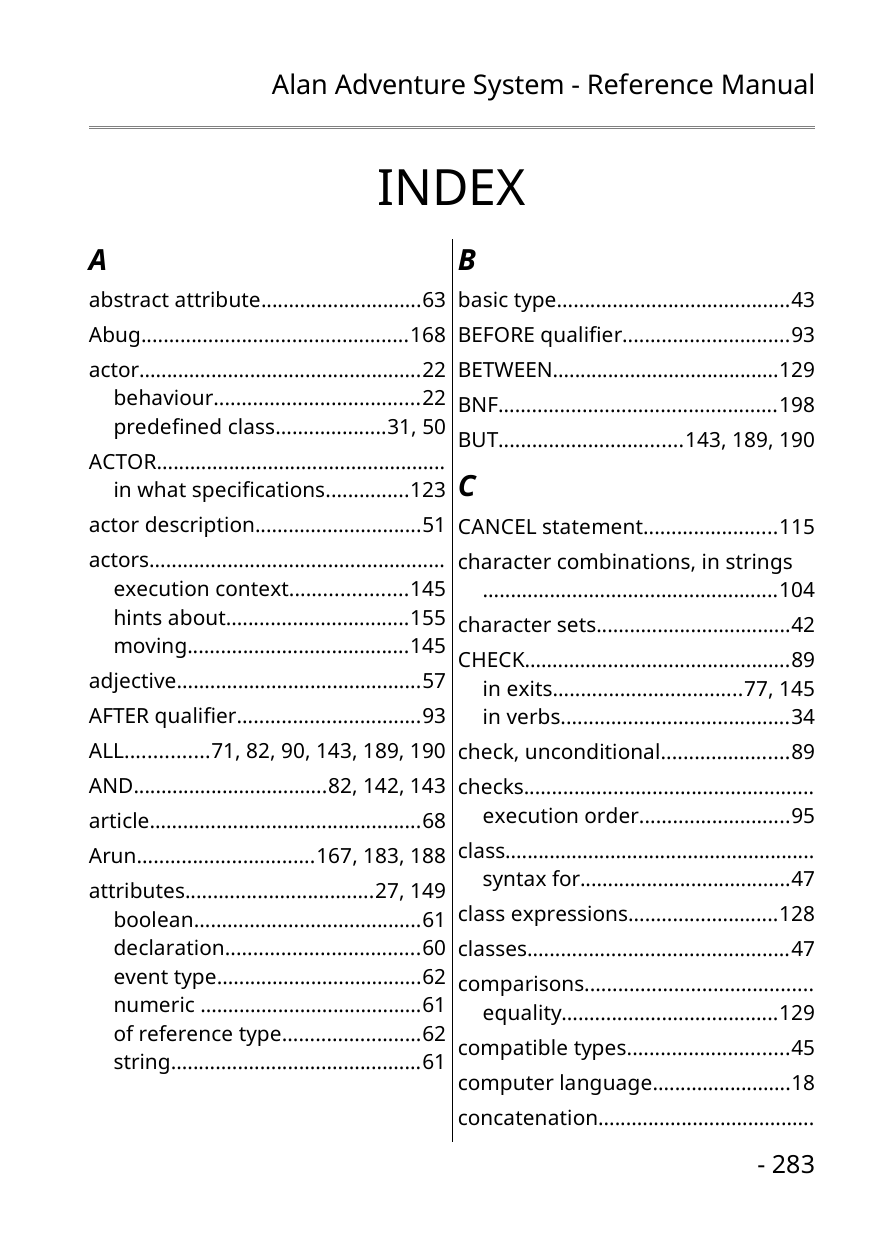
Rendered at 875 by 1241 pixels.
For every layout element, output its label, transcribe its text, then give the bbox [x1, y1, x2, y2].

text CANCEL statement 115 [458, 512, 815, 540]
text checks [458, 772, 815, 801]
text CHECK 89 [458, 645, 815, 674]
text event type 62 [113, 962, 446, 990]
text predefined class 31, 50 [113, 412, 446, 440]
text AFTER qualifier 93 [88, 701, 446, 729]
text equality 129 [482, 998, 815, 1026]
text computer language 18 [458, 1068, 815, 1096]
text basic type 43 [458, 285, 815, 313]
text string 61 [113, 1047, 446, 1076]
text comparisons [458, 969, 815, 998]
text in what specifications 123 [113, 475, 446, 504]
text B [458, 239, 815, 278]
text concatenation [458, 1103, 815, 1131]
text compatible types 45 [458, 1033, 815, 1061]
text ALL 71, 82, 90, 143, 189, 190 [88, 736, 446, 764]
text attributes 27, 149 [88, 876, 446, 904]
text classes 47 [458, 934, 815, 963]
text numeric 61 [113, 990, 446, 1019]
text moving 145 [113, 631, 446, 659]
text check, unconditional 89 [458, 737, 815, 766]
text class expressions 128 [458, 899, 815, 928]
text of reference type 62 [113, 1019, 446, 1047]
text actor description 51 [88, 510, 446, 539]
text ACTOR [88, 447, 446, 475]
text Abug 168 [88, 320, 446, 348]
text behaviour 22 [113, 383, 446, 412]
text Arun 167, 183, 188 [88, 841, 446, 869]
text C [458, 466, 815, 505]
text actor 22 [88, 355, 446, 383]
text abstract attribute 63 [88, 285, 446, 313]
text article 68 [88, 806, 446, 834]
text BEFORE qualifier 93 [458, 320, 815, 348]
text BNF 198 [458, 390, 815, 418]
text hints about 155 [113, 602, 446, 631]
text AND 82, 142, 143 [88, 771, 446, 799]
text execution context 145 [113, 574, 446, 602]
text boolean 61 [113, 904, 446, 933]
text in verbs 34 [482, 702, 815, 731]
text character sets 42 [458, 610, 815, 639]
text A [88, 239, 446, 278]
text class [458, 836, 815, 864]
text actors [88, 545, 446, 574]
text declaration 60 [113, 933, 446, 962]
text syntax for 47 [482, 864, 815, 893]
text BUT 143, 189, 190 [458, 425, 815, 453]
text adjective 57 [88, 666, 446, 694]
text INDEX [88, 152, 815, 220]
text BETWEEN 129 [458, 355, 815, 383]
text in exits 77, 145 [482, 674, 815, 702]
text character combinations, in strings 104 [458, 547, 815, 604]
text execution order 95 [482, 801, 815, 829]
